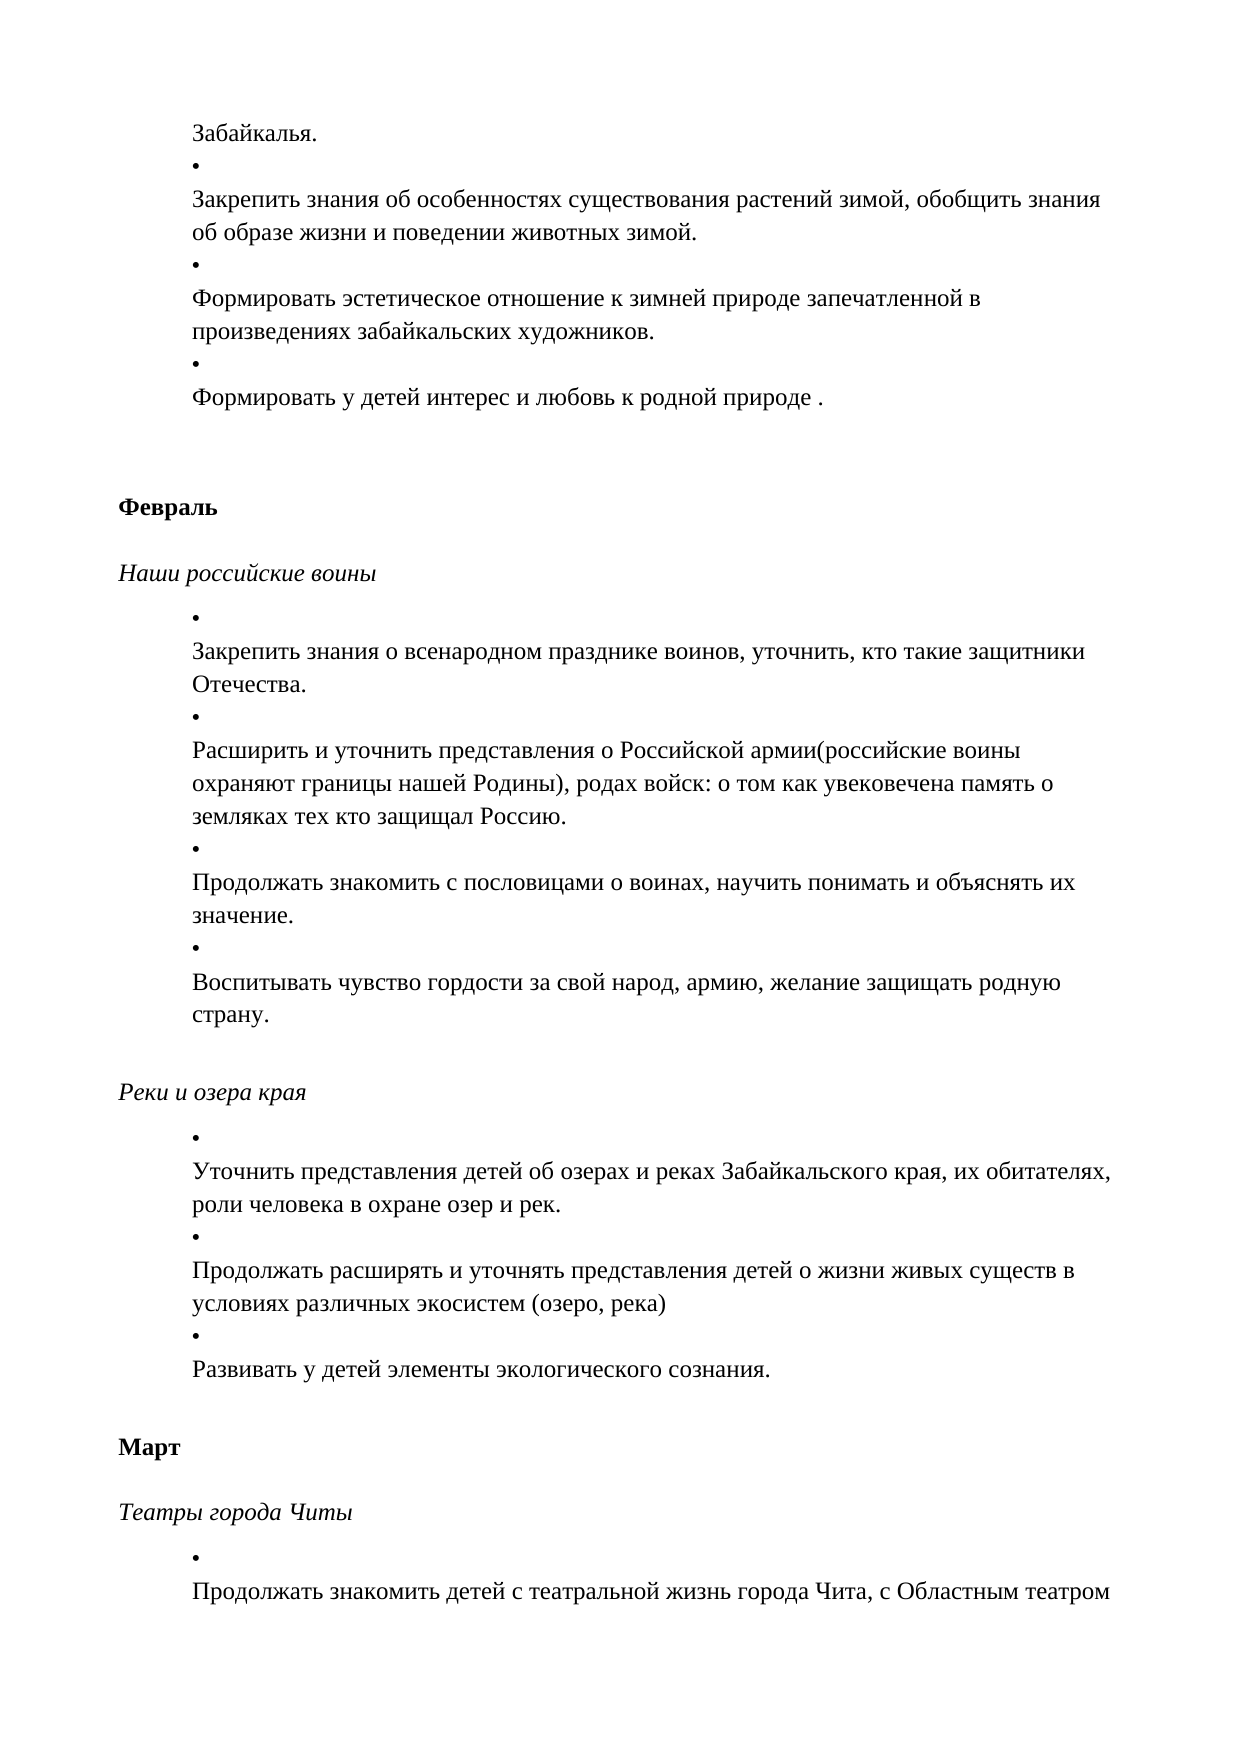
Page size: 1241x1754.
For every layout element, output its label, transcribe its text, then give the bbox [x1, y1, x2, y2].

list Продолжать знакомить с пословицами о воинах, научить понимать и объяснять их значение. [154, 834, 1122, 929]
list Расширить и уточнить представления о Российской армии(российские воины охраняют границы нашей Родины), родах войск: о том как увековечена память о земляках тех кто защищал Россию. [154, 702, 1122, 830]
list Продолжать расширять и уточнять представления детей о жизни живых существ в условиях различных экосистем (озеро, река) [154, 1222, 1122, 1317]
text Февраль Наши российские воины [118, 428, 1122, 587]
text Март Театры города Читы [118, 1399, 1122, 1526]
list Закрепить знания о всенародном празднике воинов, уточнить, кто такие защитники Отечества. [154, 603, 1122, 698]
text Реки и озера края [118, 1045, 1122, 1106]
list Развивать у детей элементы экологического сознания. [154, 1321, 1122, 1383]
list Воспитывать чувство гордости за свой народ, армию, желание защищать родную страну. [154, 933, 1122, 1028]
list Продолжать знакомить детей с театральной жизнь города Чита, с Областным театром [154, 1543, 1122, 1605]
list Закрепить знания об особенностях существования растений зимой, обобщить знания об образе жизни и поведении животных зимой. [154, 151, 1122, 246]
list Забайкалья. [154, 118, 1122, 147]
list Уточнить представления детей об озерах и реках Забайкальского края, их обитателях, роли человека в охране озер и рек. [154, 1123, 1122, 1218]
list Формировать эстетическое отношение к зимней природе запечатленной в произведениях забайкальских художников. [154, 250, 1122, 345]
list Формировать у детей интерес и любовь к родной природе . [154, 349, 1122, 411]
